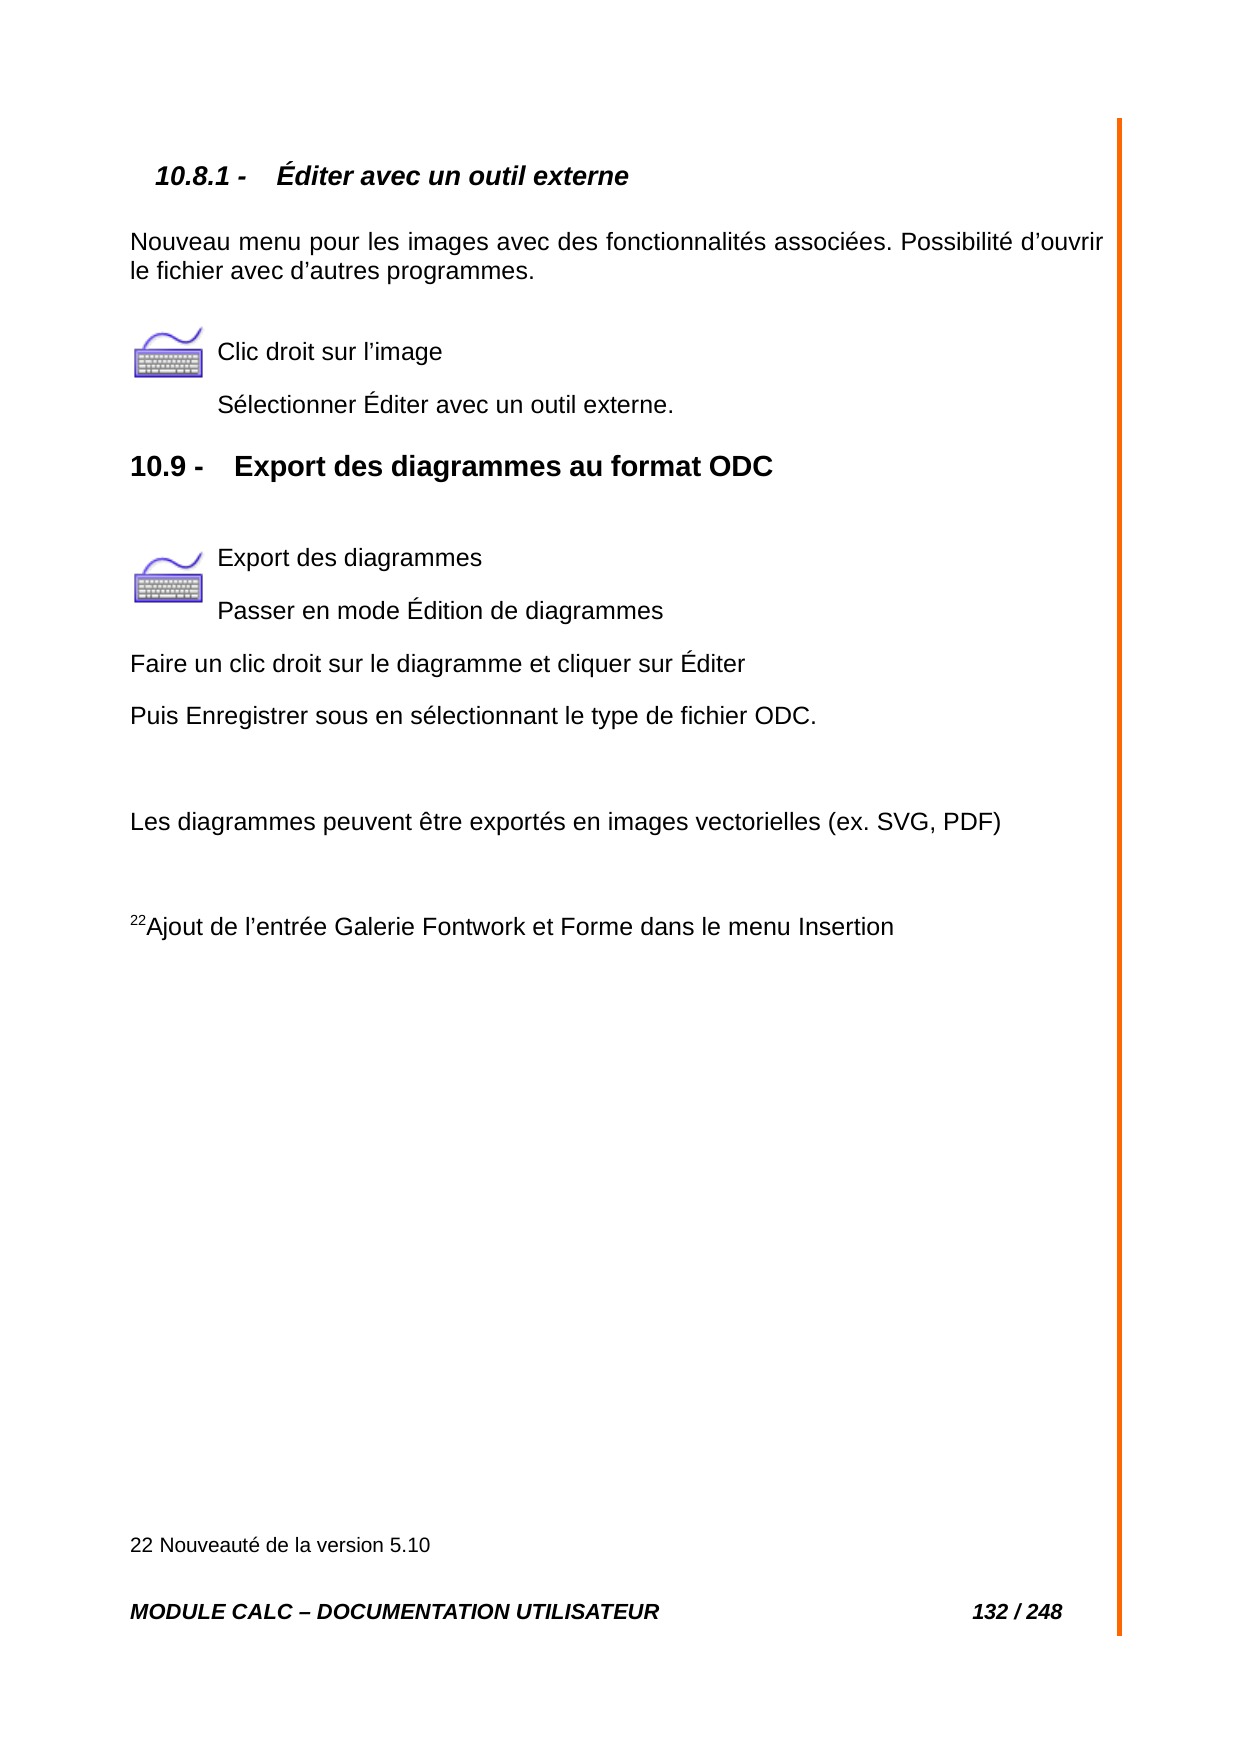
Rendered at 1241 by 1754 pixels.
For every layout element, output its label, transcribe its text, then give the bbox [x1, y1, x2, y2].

text Ajout de l’entrée Galerie Fontwork et Forme dans le menu Insertion [130, 912, 1105, 941]
text Export des diagrammes [206, 543, 1105, 572]
text Les diagrammes peuvent être exportés en images vectorielles (ex. SVG, PDF) [130, 807, 1105, 836]
subtitle Export des diagrammes au format ODC [130, 448, 1105, 482]
text Clic droit sur l’image [206, 337, 1105, 366]
text Sélectionner Éditer avec un outil externe. [130, 390, 1105, 419]
text Faire un clic droit sur le diagramme et cliquer sur Éditer [130, 648, 1105, 677]
subtitle Éditer avec un outil externe [155, 159, 1105, 190]
picture [130, 541, 206, 617]
picture [130, 316, 206, 392]
text Nouveauté de la version 5.10 [130, 1533, 1105, 1557]
text Nouveau menu pour les images avec des fonctionnalités associées. Possibilité d’ouvrir le fichier avec d’autres programmes. [130, 226, 1105, 284]
text Puis Enregistrer sous en sélectionnant le type de fichier ODC. [130, 701, 1105, 730]
text Passer en mode Édition de diagrammes [130, 596, 1105, 625]
